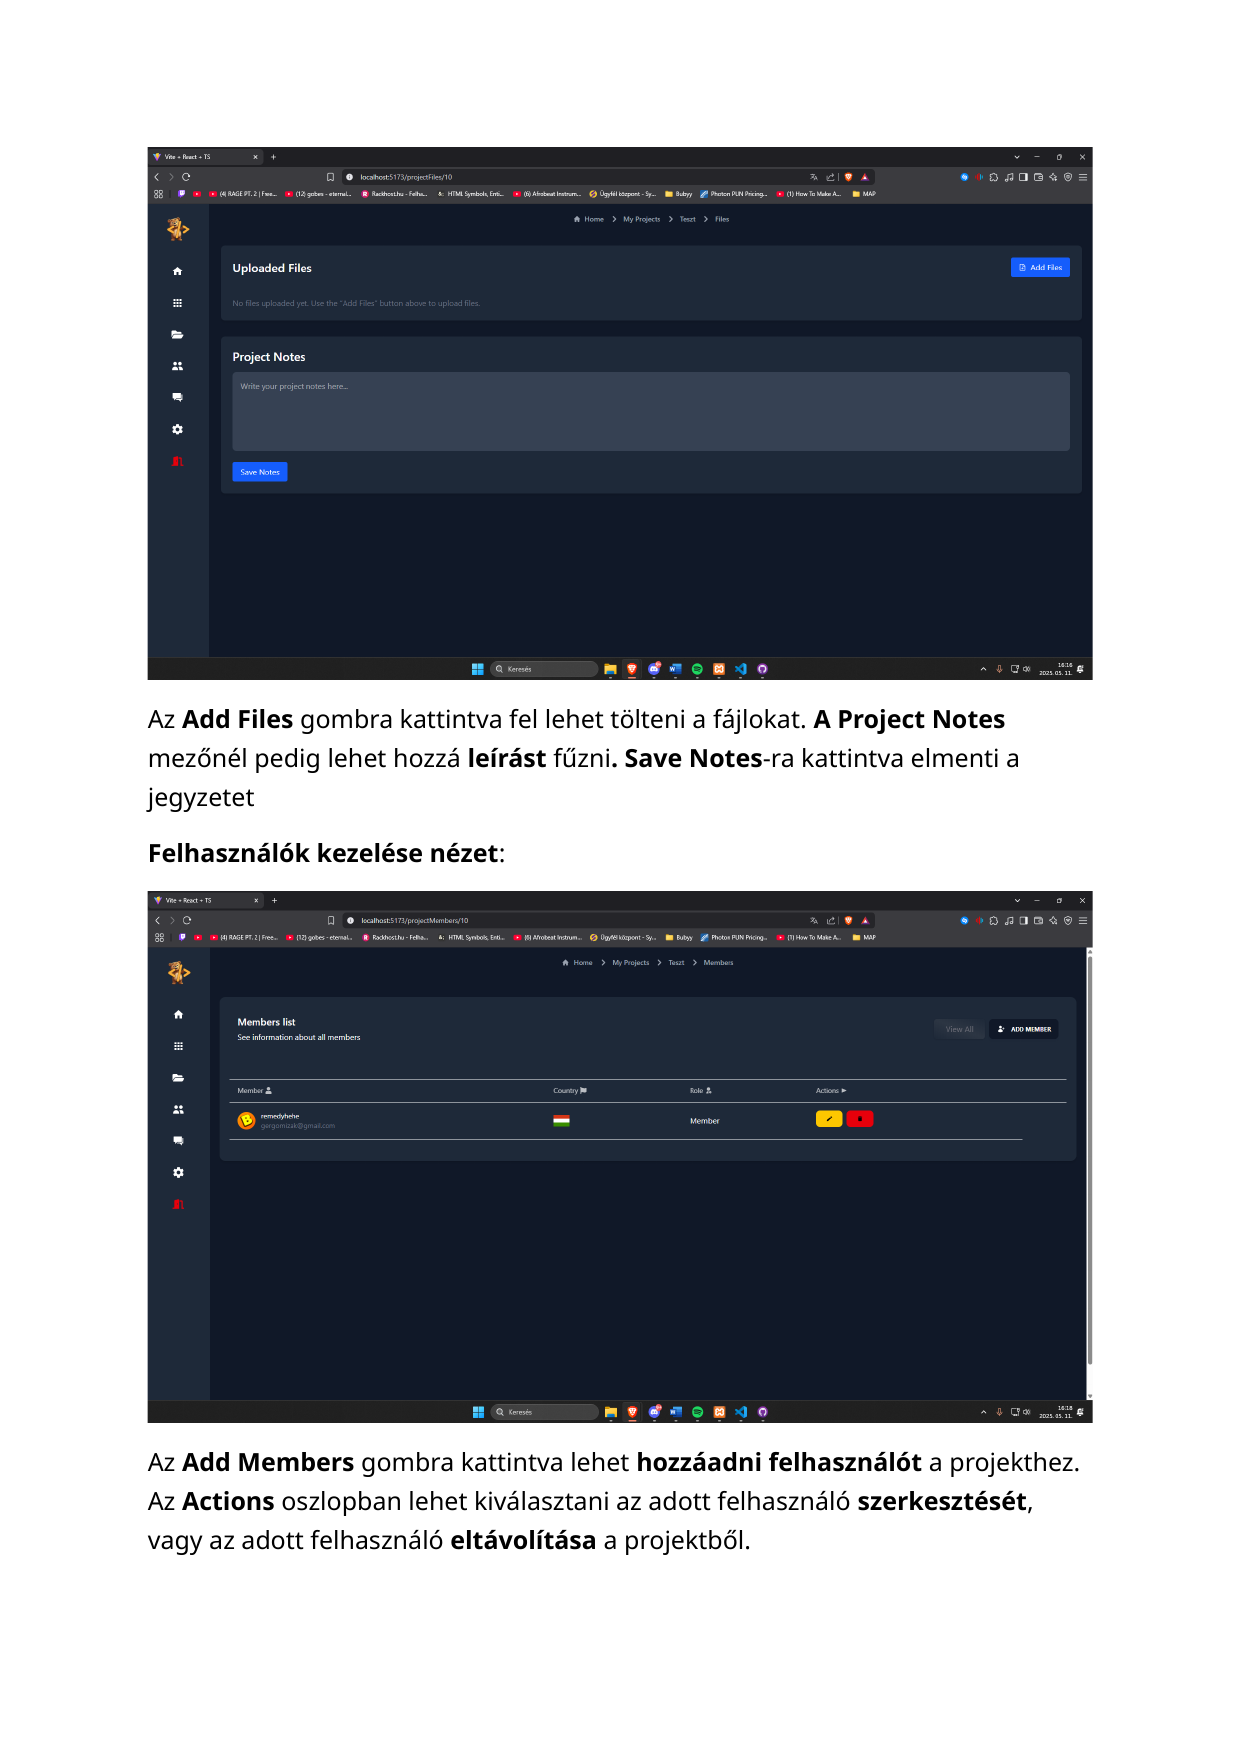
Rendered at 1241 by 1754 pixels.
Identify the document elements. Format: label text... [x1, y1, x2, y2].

text Az Add Files gombra kattintva fel lehet tölteni a fájlokat. A Project Notes mezőnél pedig lehet hozzá leírást fűzni. Save Notes-ra kattintva elmenti a jegyzetet [148, 702, 1093, 814]
text Az Add Members gombra kattintva lehet hozzáadni felhasználót a projekthez. Az Actions oszlopban lehet kiválasztani az adott felhasználó szerkesztését, vagy az adott felhasználó eltávolítása a projektből. [148, 1444, 1093, 1557]
text Felhasználók kezelése nézet: [148, 836, 1093, 870]
